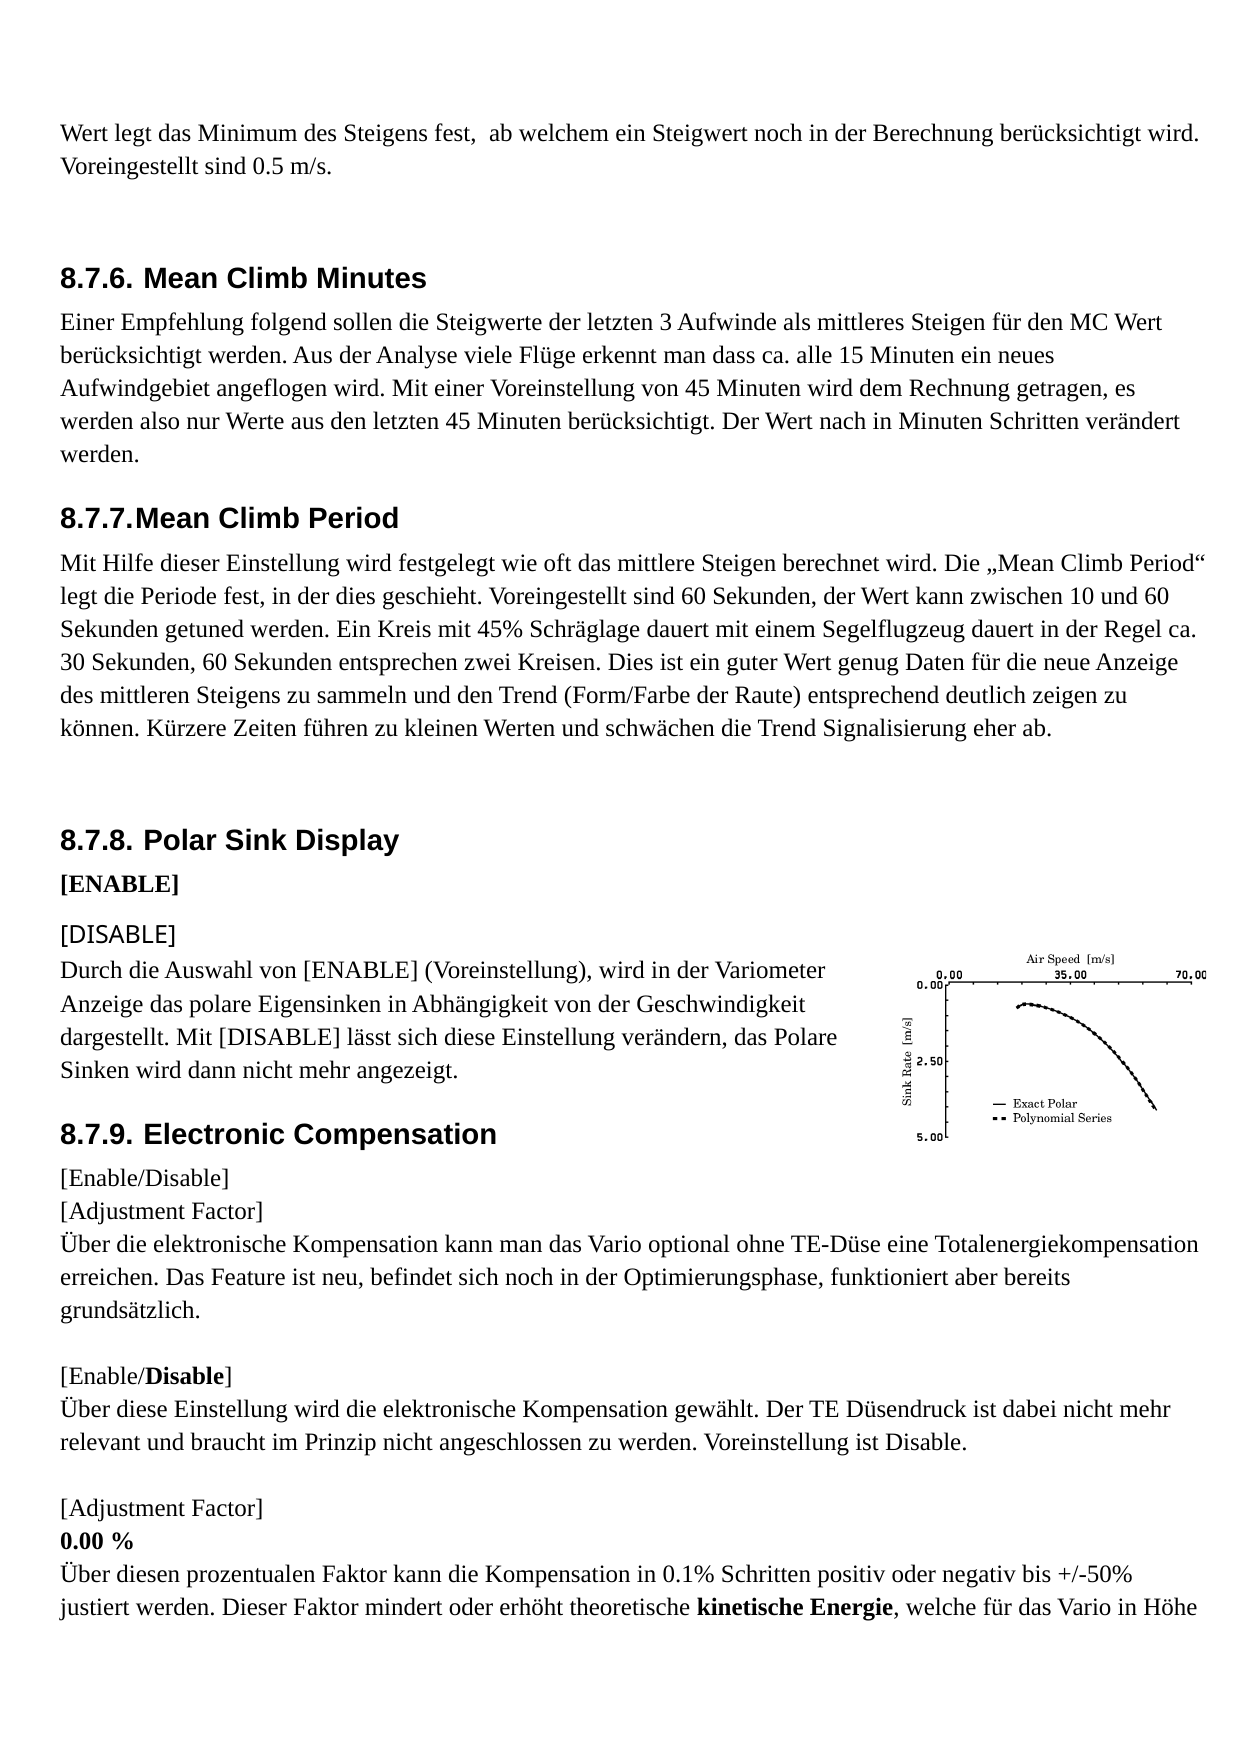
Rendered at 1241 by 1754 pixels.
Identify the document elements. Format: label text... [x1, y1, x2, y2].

subtitle Mean Climb Period [60, 501, 1207, 535]
text [Enable/Disable] [60, 1163, 1207, 1192]
text Durch die Auswahl von [ENABLE] (Voreinstellung), wird in der Variometer Anzeige das polare Eigensinken in Abhängigkeit von der Geschwindigkeit dargestellt. Mit [DISABLE] lässt sich diese Einstellung verändern, das Polare Sinken wird dann nicht mehr angezeigt. [60, 956, 899, 1083]
text Wert legt das Minimum des Steigens fest, ab welchem ein Steigwert noch in der Berechnung berücksichtigt wird. Voreingestellt sind 0.5 m/s. [60, 118, 1207, 180]
subtitle Polar Sink Display [60, 823, 1207, 856]
text 0.00 % [60, 1526, 1207, 1555]
text [Adjustment Factor] [60, 1196, 1207, 1225]
text Über diesen prozentualen Faktor kann die Kompensation in 0.1% Schritten positiv oder negativ bis +/-50% justiert werden. Dieser Faktor mindert oder erhöht theoretische kinetische Energie, welche für das Vario in Höhe [60, 1559, 1207, 1621]
text [ENABLE] [60, 869, 1207, 898]
text Über diese Einstellung wird die elektronische Kompensation gewählt. Der TE Düsendruck ist dabei nicht mehr relevant und braucht im Prinzip nicht angeschlossen zu werden. Voreinstellung ist Disable. [60, 1394, 1207, 1456]
text Über die elektronische Kompensation kann man das Vario optional ohne TE-Düse eine Totalenergiekompensation erreichen. Das Feature ist neu, befindet sich noch in der Optimierungsphase, funktioniert aber bereits grundsätzlich. [60, 1229, 1207, 1324]
text [Enable/Disable] [60, 1361, 1207, 1390]
text Einer Empfehlung folgend sollen die Steigwerte der letzten 3 Aufwinde als mittleres Steigen für den MC Wert berücksichtigt werden. Aus der Analyse viele Flüge erkennt man dass ca. alle 15 Minuten ein neues Aufwindgebiet angeflogen wird. Mit einer Voreinstellung von 45 Minuten wird dem Rechnung getragen, es werden also nur Werte aus den letzten 45 Minuten berücksichtigt. Der Wert nach in Minuten Schritten verändert werden. [60, 307, 1207, 468]
text Mit Hilfe dieser Einstellung wird festgelegt wie oft das mittlere Steigen berechnet wird. Die „Mean Climb Period“ legt die Periode fest, in der dies geschieht. Voreingestellt sind 60 Sekunden, der Wert kann zwischen 10 und 60 Sekunden getuned werden. Ein Kreis mit 45% Schräglage dauert mit einem Segelflugzeug dauert in der Regel ca. 30 Sekunden, 60 Sekunden entsprechen zwei Kreisen. Dies ist ein guter Wert genug Daten für die neue Anzeige des mittleren Steigens zu sammeln und den Trend (Form/Farbe der Raute) entsprechend deutlich zeigen zu können. Kürzere Zeiten führen zu kleinen Werten und schwächen die Trend Signalisierung eher ab. [60, 548, 1207, 742]
subtitle Electronic Compensation [60, 1117, 1207, 1151]
text [DISABLE] [60, 916, 1207, 951]
text [Adjustment Factor] [60, 1493, 1207, 1522]
picture [899, 951, 1207, 1141]
subtitle Mean Climb Minutes [60, 261, 1207, 295]
